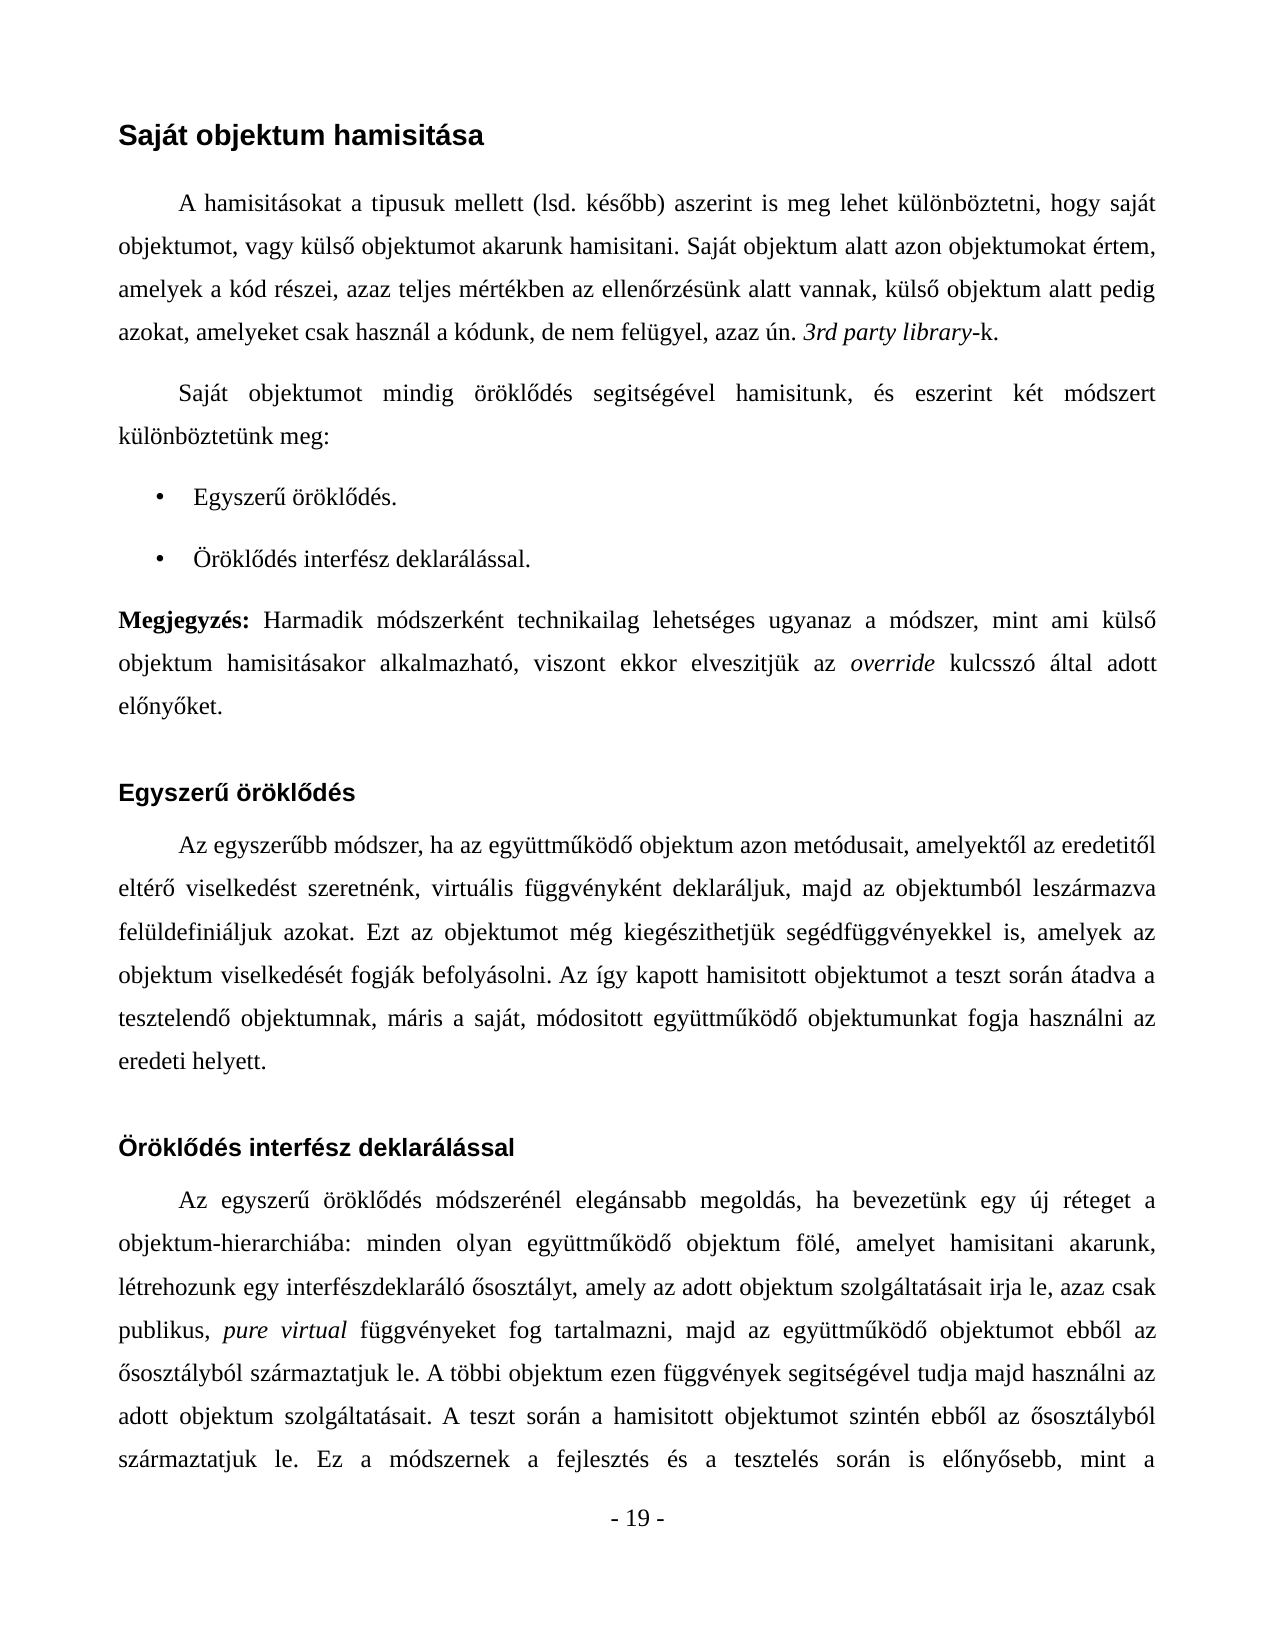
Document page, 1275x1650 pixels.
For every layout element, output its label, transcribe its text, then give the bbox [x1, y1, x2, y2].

subtitle Saját objektum hamisitása [118, 118, 1157, 152]
text Az egyszerűbb módszer, ha az együttműködő objektum azon metódusait, amelyektől az eredetitől eltérő viselkedést szeretnénk, virtuális függvényként deklaráljuk, majd az objektumból leszármazva felüldefiniáljuk azokat. Ezt az objektumot még kiegészithetjük segédfüggvényekkel is, amelyek az objektum viselkedését fogják befolyásolni. Az így kapott hamisitott objektumot a teszt során átadva a tesztelendő objektumnak, máris a saját, módositott együttműködő objektumunkat fogja használni az eredeti helyett. [118, 830, 1157, 1075]
text Megjegyzés: Harmadik módszerként technikailag lehetséges ugyanaz a módszer, mint ami külső objektum hamisitásakor alkalmazható, viszont ekkor elveszitjük az override kulcsszó által adott előnyőket. [118, 605, 1157, 720]
list Öröklődés interfész deklarálással. [156, 544, 1157, 572]
text Az egyszerű öröklődés módszerénél elegánsabb megoldás, ha bevezetünk egy új réteget a objektum-hierarchiába: minden olyan együttműködő objektum fölé, amelyet hamisitani akarunk, létrehozunk egy interfészdeklaráló ősosztályt, amely az adott objektum szolgáltatásait irja le, azaz csak publikus, pure virtual függvényeket fog tartalmazni, majd az együttműködő objektumot ebből az ősosztályból származtatjuk le. A többi objektum ezen függvények segitségével tudja majd használni az adott objektum szolgáltatásait. A teszt során a hamisitott objektumot szintén ebből az ősosztályból származtatjuk le. Ez a módszernek a fejlesztés és a tesztelés során is előnyősebb, mint a [118, 1185, 1157, 1473]
text A hamisitásokat a tipusuk mellett (lsd. később) aszerint is meg lehet különböztetni, hogy saját objektumot, vagy külső objektumot akarunk hamisitani. Saját objektum alatt azon objektumokat értem, amelyek a kód részei, azaz teljes mértékben az ellenőrzésünk alatt vannak, külső objektum alatt pedig azokat, amelyeket csak használ a kódunk, de nem felügyel, azaz ún. 3rd party library-k. [118, 188, 1157, 346]
subtitle Öröklődés interfész deklarálással [118, 1133, 1157, 1161]
list Egyszerű öröklődés. [156, 482, 1157, 511]
text Saját objektumot mindig öröklődés segitségével hamisitunk, és eszerint két módszert különböztetünk meg: [118, 378, 1157, 450]
subtitle Egyszerű öröklődés [118, 778, 1157, 806]
